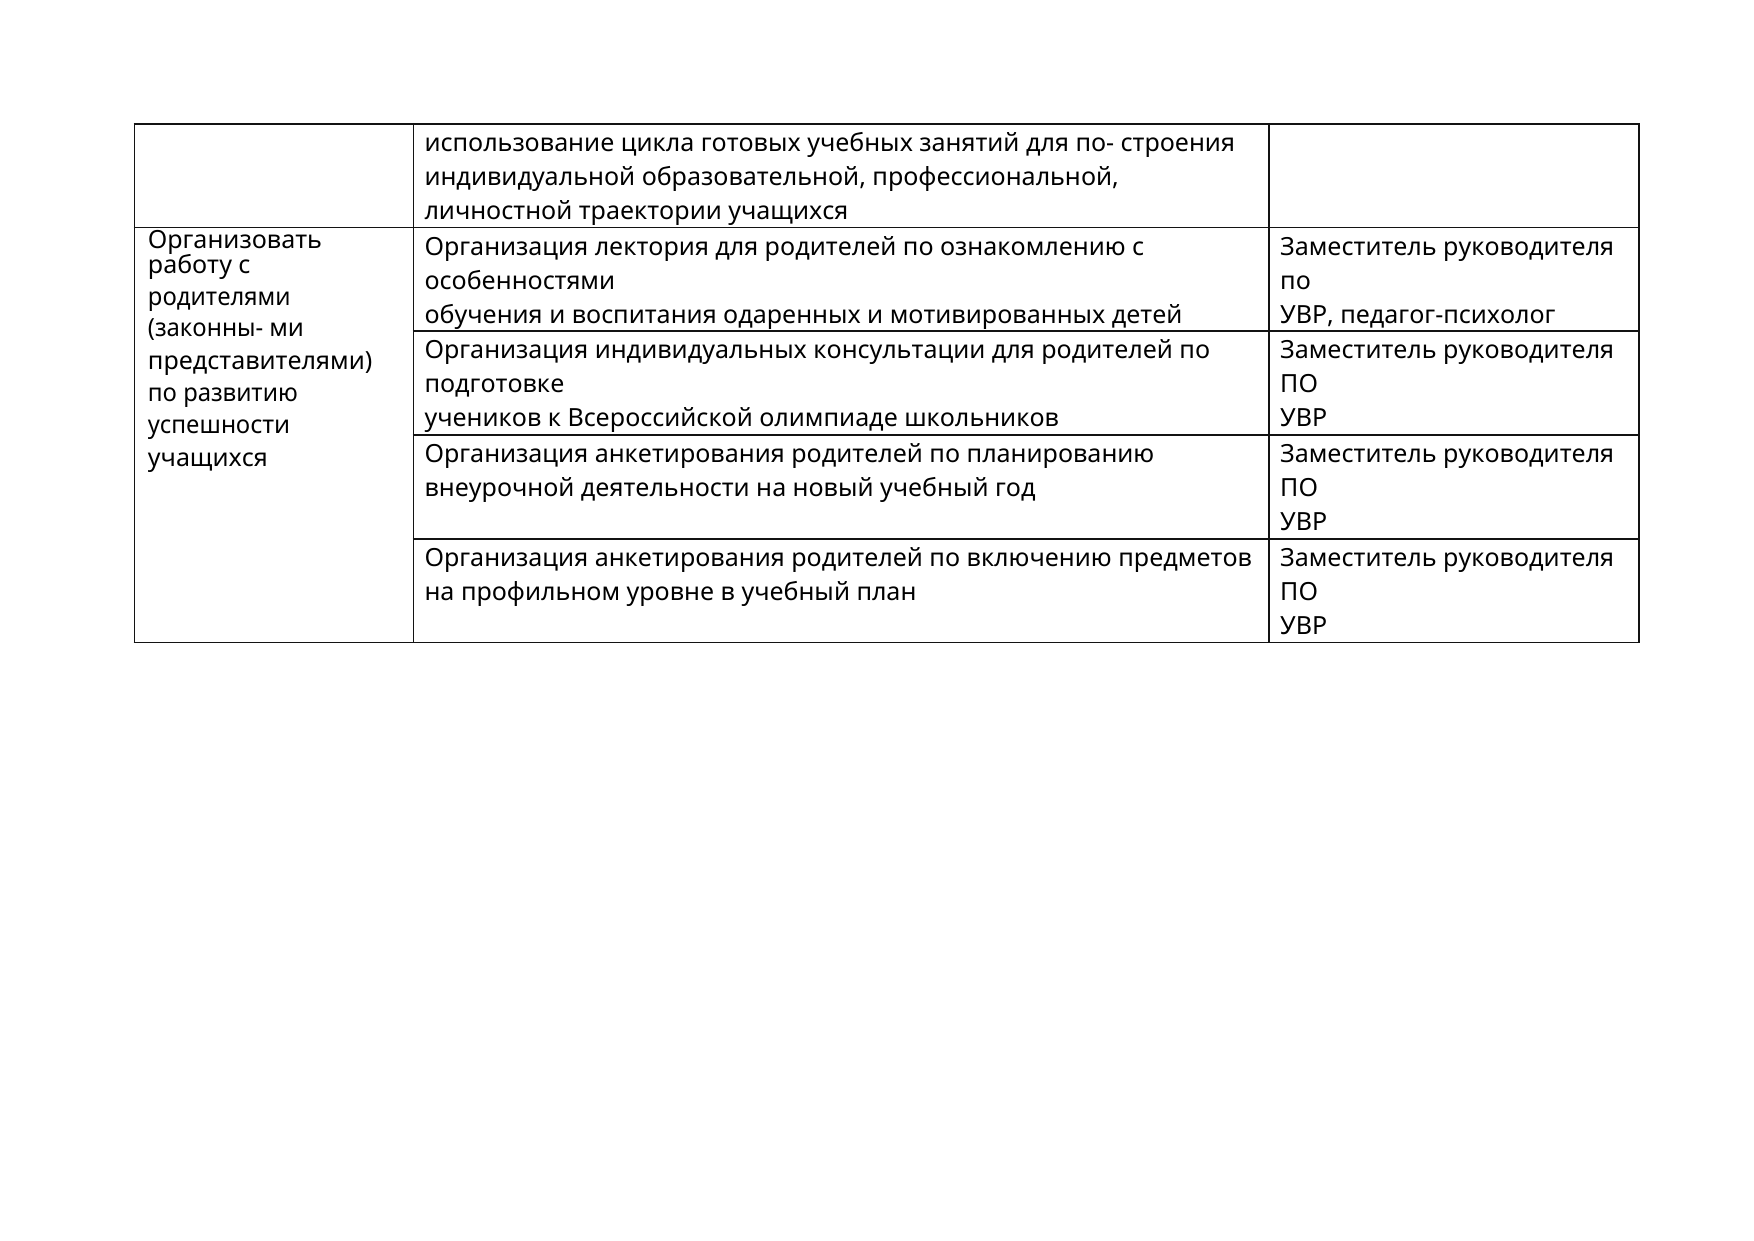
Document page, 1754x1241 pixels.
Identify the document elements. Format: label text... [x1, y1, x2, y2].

table_cell Заместитель руководителя по УBP, педагог-психолог [1270, 228, 1638, 330]
table_cell Заместитель руководителя ПО УBP [1270, 436, 1638, 538]
table_cell Организация лектория для родителей по ознакомлению с особенностями обучения и воспитания одаренных и мотивированных детей [414, 228, 1268, 330]
table_cell Заместитель руководителя ПО УBP [1270, 332, 1638, 434]
table_cell Организация анкетирования родителей по включению предметов на профильном уровне в учебный план [414, 540, 1268, 642]
table_cell Организовать работу с родителями (законны- ми представителями) по развитию успешности учащихся [135, 228, 413, 642]
table_cell Организация индивидуальных консультации для родителей по подготовке учеников к Всероссийской олимпиаде школьников [414, 332, 1268, 434]
table_cell использование цикла готовых учебных занятий для по- строения индивидуальной образовательной, профессиональной, личностной траектории учащихся [414, 125, 1268, 227]
table_cell [1270, 125, 1638, 227]
table_cell Заместитель руководителя ПО УBP [1270, 540, 1638, 642]
table_cell Организация анкетирования родителей по планированию внеурочной деятельности на новый учебный год [414, 436, 1268, 538]
